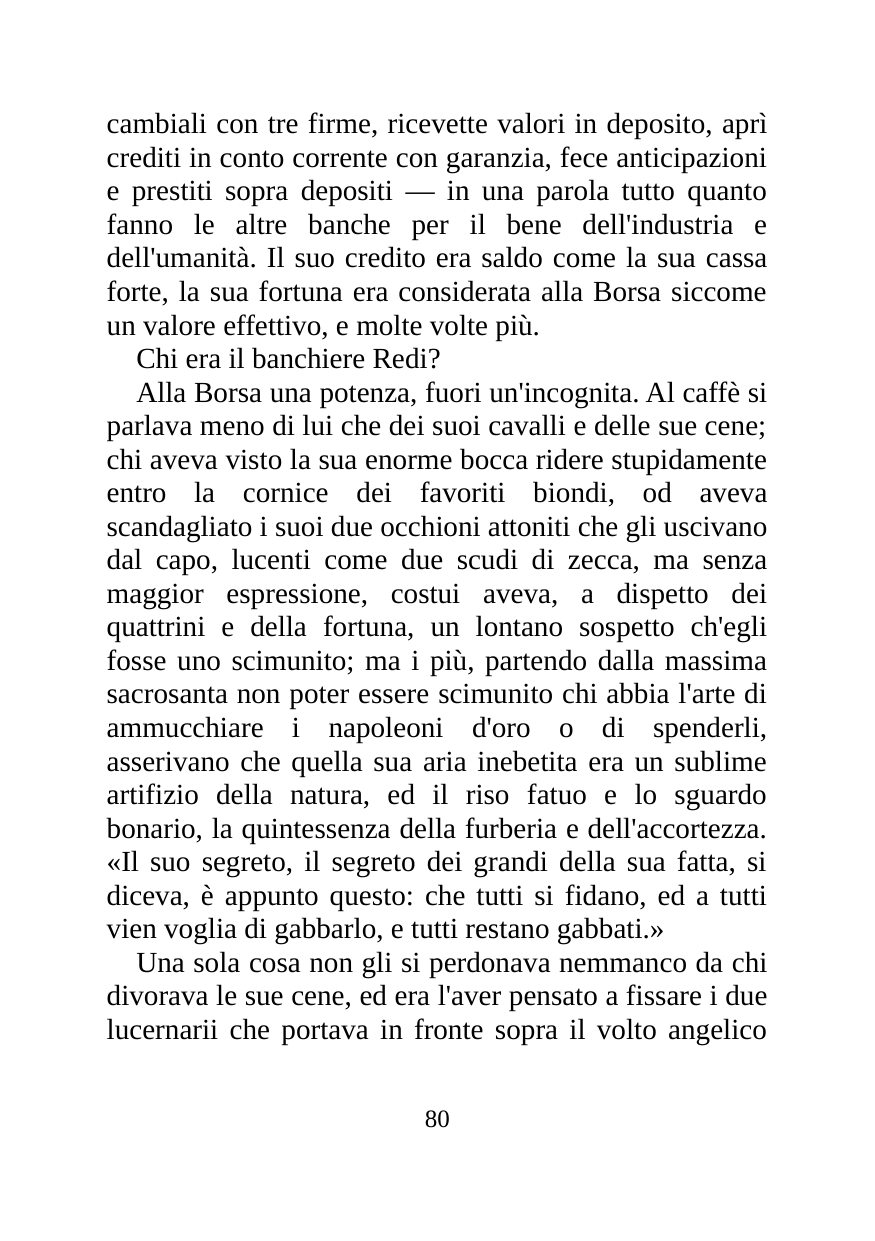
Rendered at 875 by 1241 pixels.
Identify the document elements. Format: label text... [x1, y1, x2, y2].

text cambiali con tre firme, ricevette valori in deposito, aprì crediti in conto corrente con garanzia, fece anticipazioni e prestiti sopra depositi — in una parola tutto quanto fanno le altre banche per il bene dell'industria e dell'umanità. Il suo credito era saldo come la sua cassa forte, la sua fortuna era considerata alla Borsa siccome un valore effettivo, e molte volte più. [106, 106, 768, 341]
text Chi era il banchiere Redi? [106, 341, 768, 375]
text Alla Borsa una potenza, fuori un'incognita. Al caffè si parlava meno di lui che dei suoi cavalli e delle sue cene; chi aveva visto la sua enorme bocca ridere stupidamente entro la cornice dei favoriti biondi, od aveva scandagliato i suoi due occhioni attoniti che gli uscivano dal capo, lucenti come due scudi di zecca, ma senza maggior espressione, costui aveva, a dispetto dei quattrini e della fortuna, un lontano sospetto ch'egli fosse uno scimunito; ma i più, partendo dalla massima sacrosanta non poter essere scimunito chi abbia l'arte di ammucchiare i napoleoni d'oro o di spenderli, asserivano che quella sua aria inebetita era un sublime artifizio della natura, ed il riso fatuo e lo sguardo bonario, la quintessenza della furberia e dell'accortezza. «Il suo segreto, il segreto dei grandi della sua fatta, si diceva, è appunto questo: che tutti si fidano, ed a tutti vien voglia di gabbarlo, e tutti restano gabbati.» [106, 375, 768, 945]
text Una sola cosa non gli si perdonava nemmanco da chi divorava le sue cene, ed era l'aver pensato a fissare i due lucernarii che portava in fronte sopra il volto angelico [106, 945, 768, 1046]
